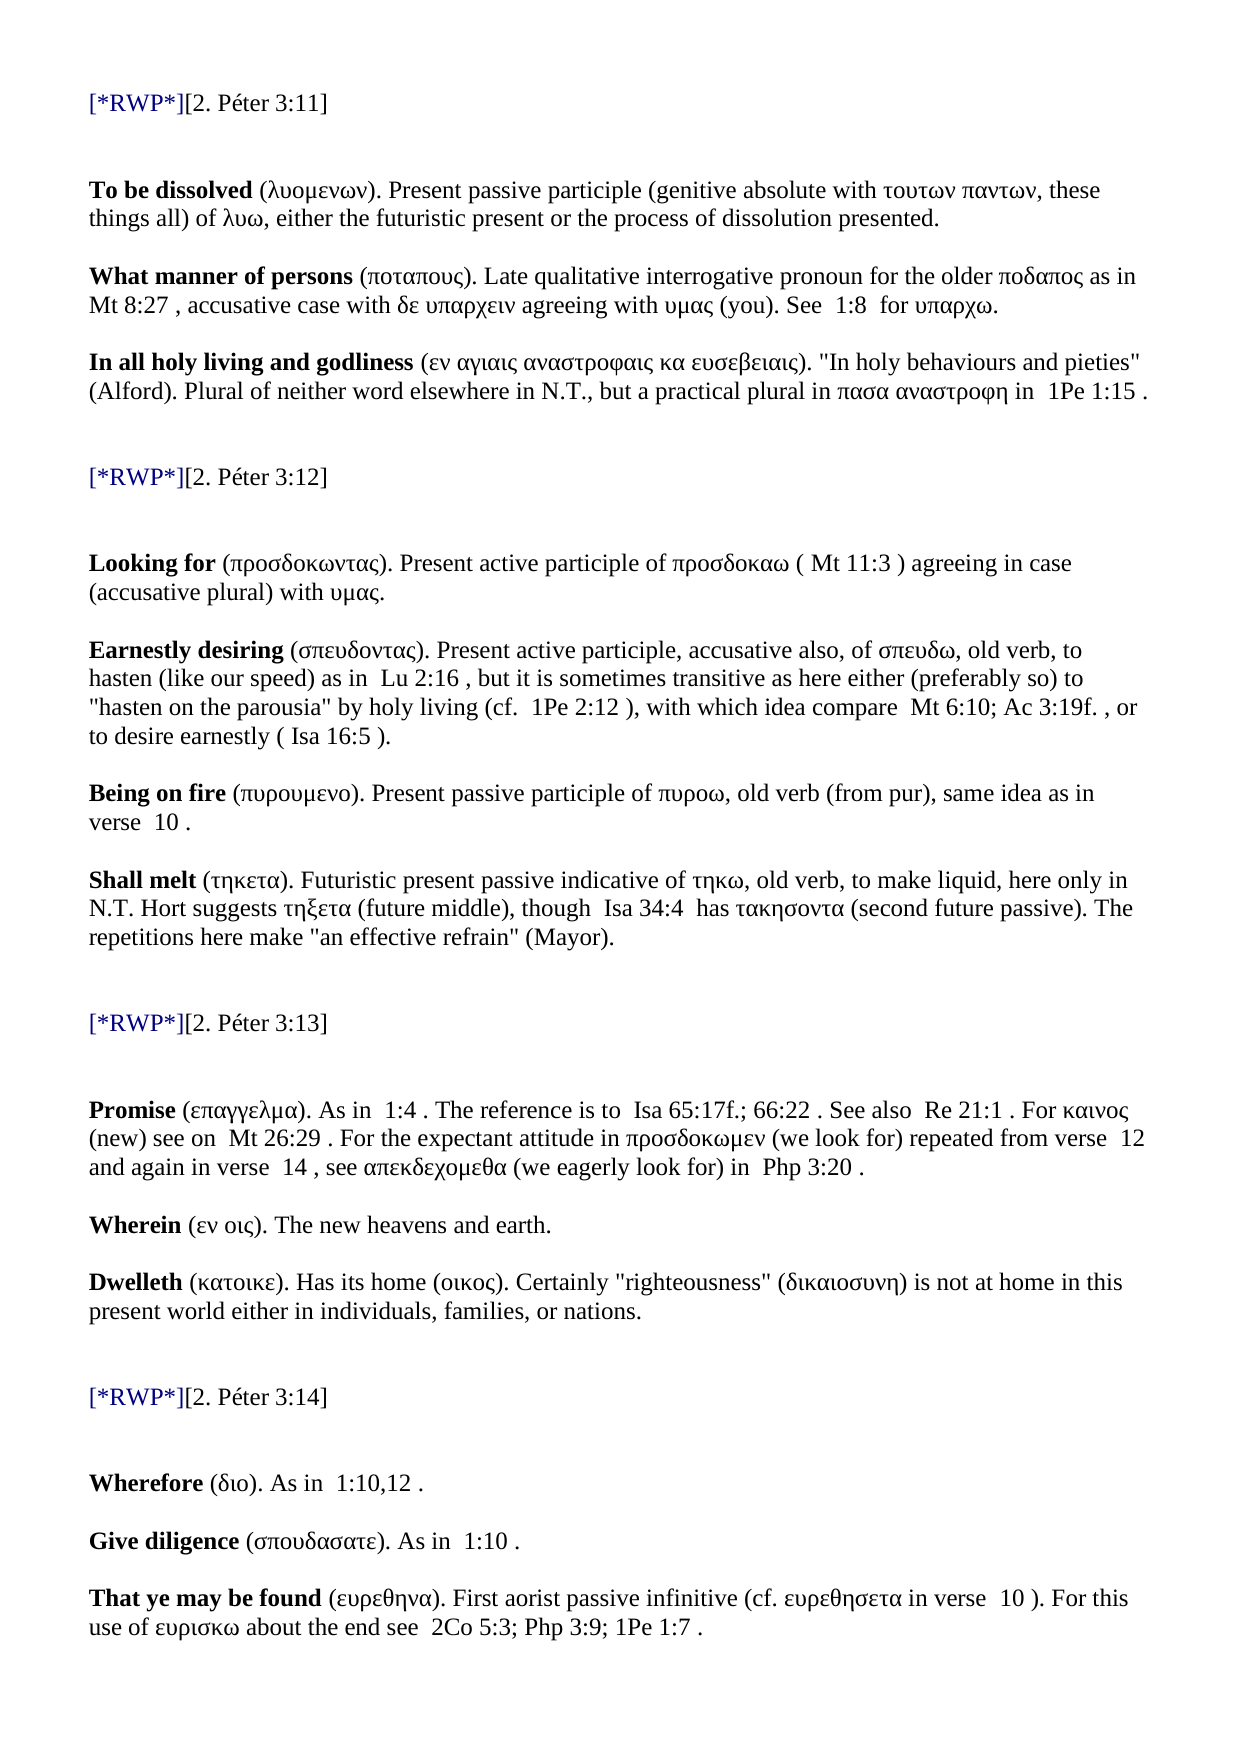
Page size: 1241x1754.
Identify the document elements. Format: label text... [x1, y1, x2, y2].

text [*RWP*][2. Péter 3:14] Wherefore (διο). As in 1:10,12 . Give diligence (σπουδασατε). As in 1:10 . That ye may be found (ευρεθηνα). First aorist passive infinitive (cf. ευρεθησετα in verse 10 ). For this use of ευρισκω about the end see 2Co 5:3; Php 3:9; 1Pe 1:7 . [88, 1382, 1152, 1641]
text [*RWP*][2. Péter 3:11] To be dissolved (λυομενων). Present passive participle (genitive absolute with τουτων παντων, these things all) of λυω, either the futuristic present or the process of dissolution presented. What manner of persons (ποταπους). Late qualitative interrogative pronoun for the older ποδαπος as in Mt 8:27 , accusative case with δε υπαρχειν agreeing with υμας (you). See 1:8 for υπαρχω. In all holy living and godliness (εν αγιαις αναστροφαις κα ευσεβειαις). "In holy behaviours and pieties" (Alford). Plural of neither word elsewhere in N.T., but a practical plural in πασα αναστροφη in 1Pe 1:15 . [88, 88, 1152, 462]
text [*RWP*][2. Péter 3:13] Promise (επαγγελμα). As in 1:4 . The reference is to Isa 65:17f.; 66:22 . See also Re 21:1 . For καινος (new) see on Mt 26:29 . For the expectant attitude in προσδοκωμεν (we look for) repeated from verse 12 and again in verse 14 , see απεκδεχομεθα (we eagerly look for) in Php 3:20 . Wherein (εν οις). The new heavens and earth. Dwelleth (κατοικε). Has its home (οικος). Certainly "righteousness" (δικαιοσυνη) is not at home in this present world either in individuals, families, or nations. [88, 1008, 1152, 1382]
text [*RWP*][2. Péter 3:12] Looking for (προσδοκωντας). Present active participle of προσδοκαω ( Mt 11:3 ) agreeing in case (accusative plural) with υμας. Earnestly desiring (σπευδοντας). Present active participle, accusative also, of σπευδω, old verb, to hasten (like our speed) as in Lu 2:16 , but it is sometimes transitive as here either (preferably so) to "hasten on the parousia" by holy living (cf. 1Pe 2:12 ), with which idea compare Mt 6:10; Ac 3:19f. , or to desire earnestly ( Isa 16:5 ). Being on fire (πυρουμενο). Present passive participle of πυροω, old verb (from pur), same idea as in verse 10 . Shall melt (τηκετα). Futuristic present passive indicative of τηκω, old verb, to make liquid, here only in N.T. Hort suggests τηξετα (future middle), though Isa 34:4 has τακησοντα (second future passive). The repetitions here make "an effective refrain" (Mayor). [88, 462, 1152, 1008]
